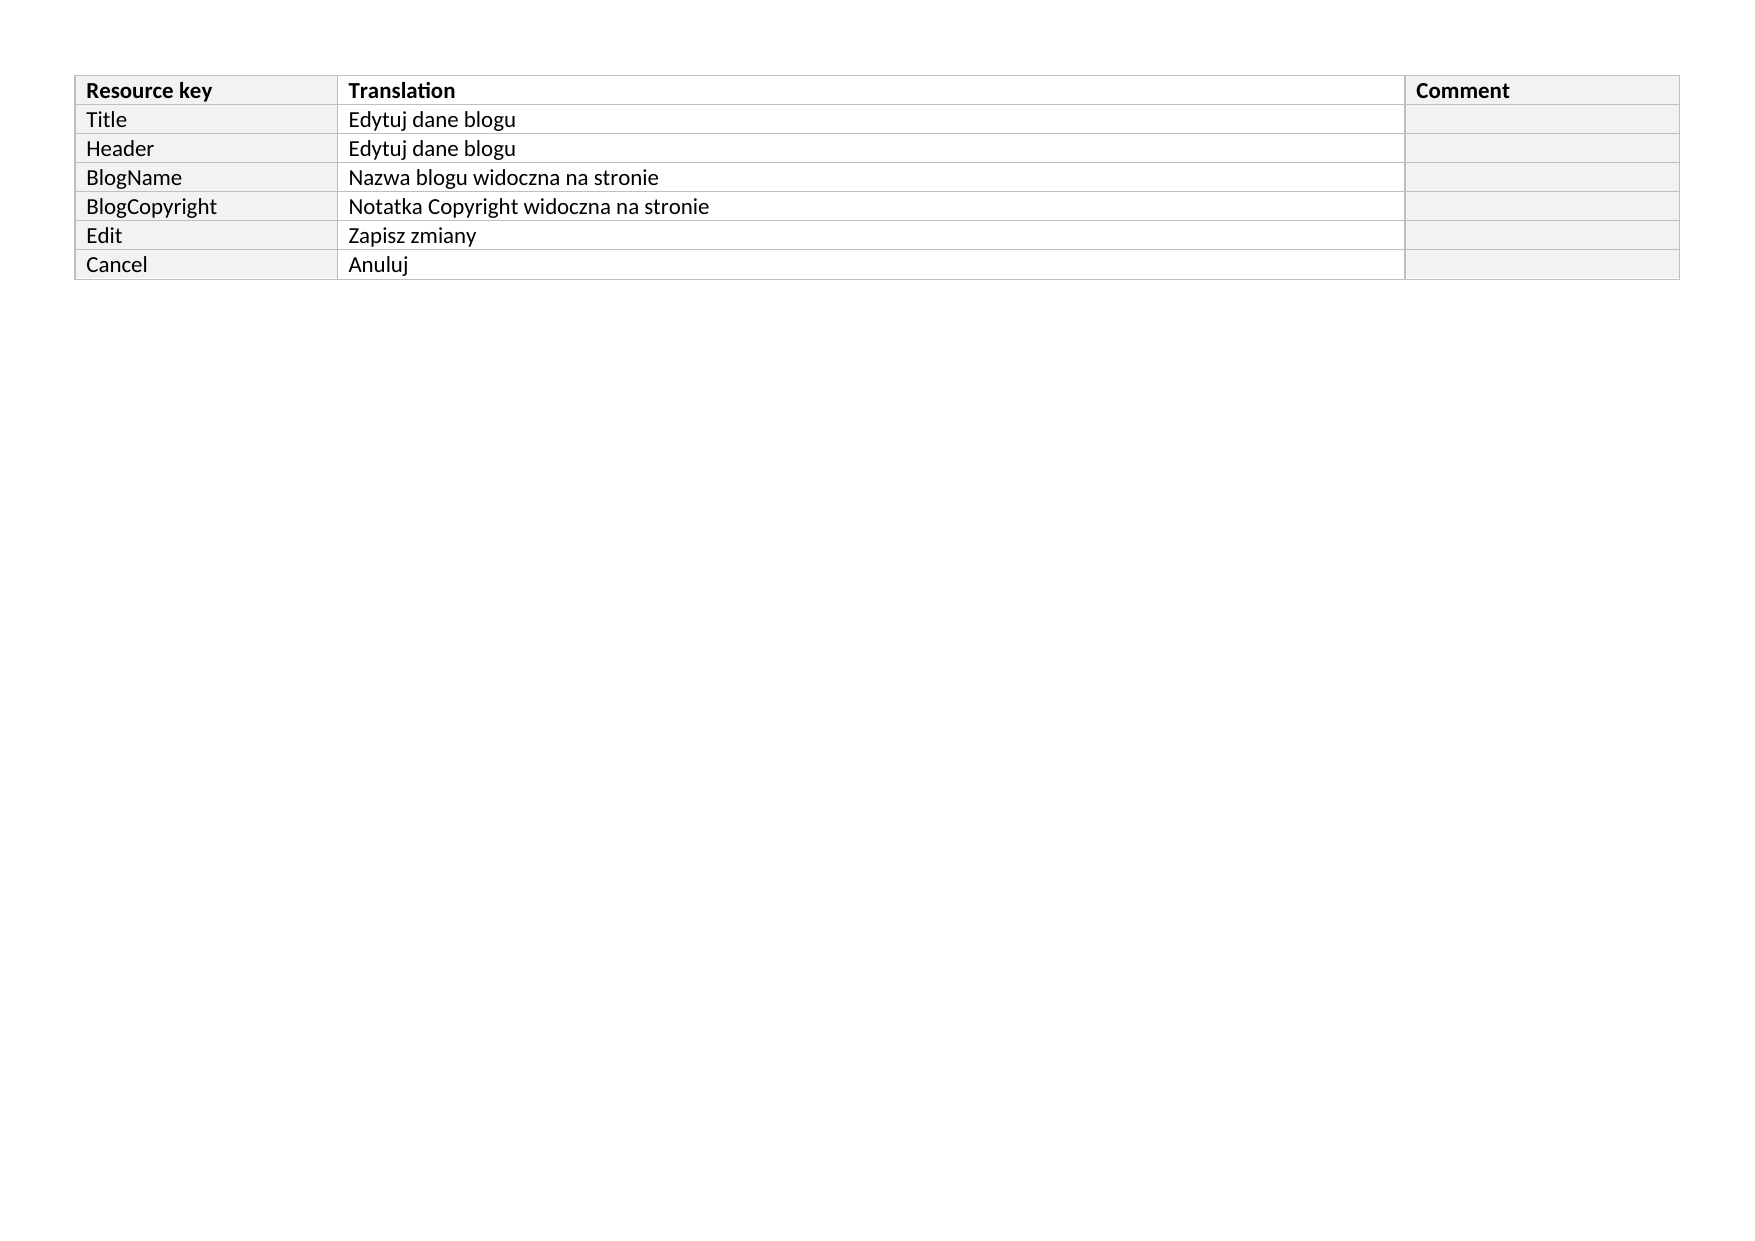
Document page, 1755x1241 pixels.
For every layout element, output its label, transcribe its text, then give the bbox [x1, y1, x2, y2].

table_cell BlogName [76, 163, 337, 191]
table_cell Anuluj [338, 250, 1404, 278]
table_cell [1406, 221, 1679, 249]
table_cell Edytuj dane blogu [338, 105, 1404, 133]
table_header Comment [1406, 76, 1679, 104]
table_cell BlogCopyright [76, 192, 337, 220]
table_cell Zapisz zmiany [338, 221, 1404, 249]
table_header Resource key [76, 76, 337, 104]
table_cell Edytuj dane blogu [338, 134, 1404, 162]
table_cell [1406, 134, 1679, 162]
table_cell [1406, 192, 1679, 220]
table_header Translation [338, 76, 1404, 104]
table_cell Edit [76, 221, 337, 249]
table_cell [1406, 250, 1679, 278]
table_cell [1406, 163, 1679, 191]
table_cell Title [76, 105, 337, 133]
table_cell Cancel [76, 250, 337, 278]
table_cell Notatka Copyright widoczna na stronie [338, 192, 1404, 220]
table_cell Nazwa blogu widoczna na stronie [338, 163, 1404, 191]
table_cell Header [76, 134, 337, 162]
table_cell [1406, 105, 1679, 133]
